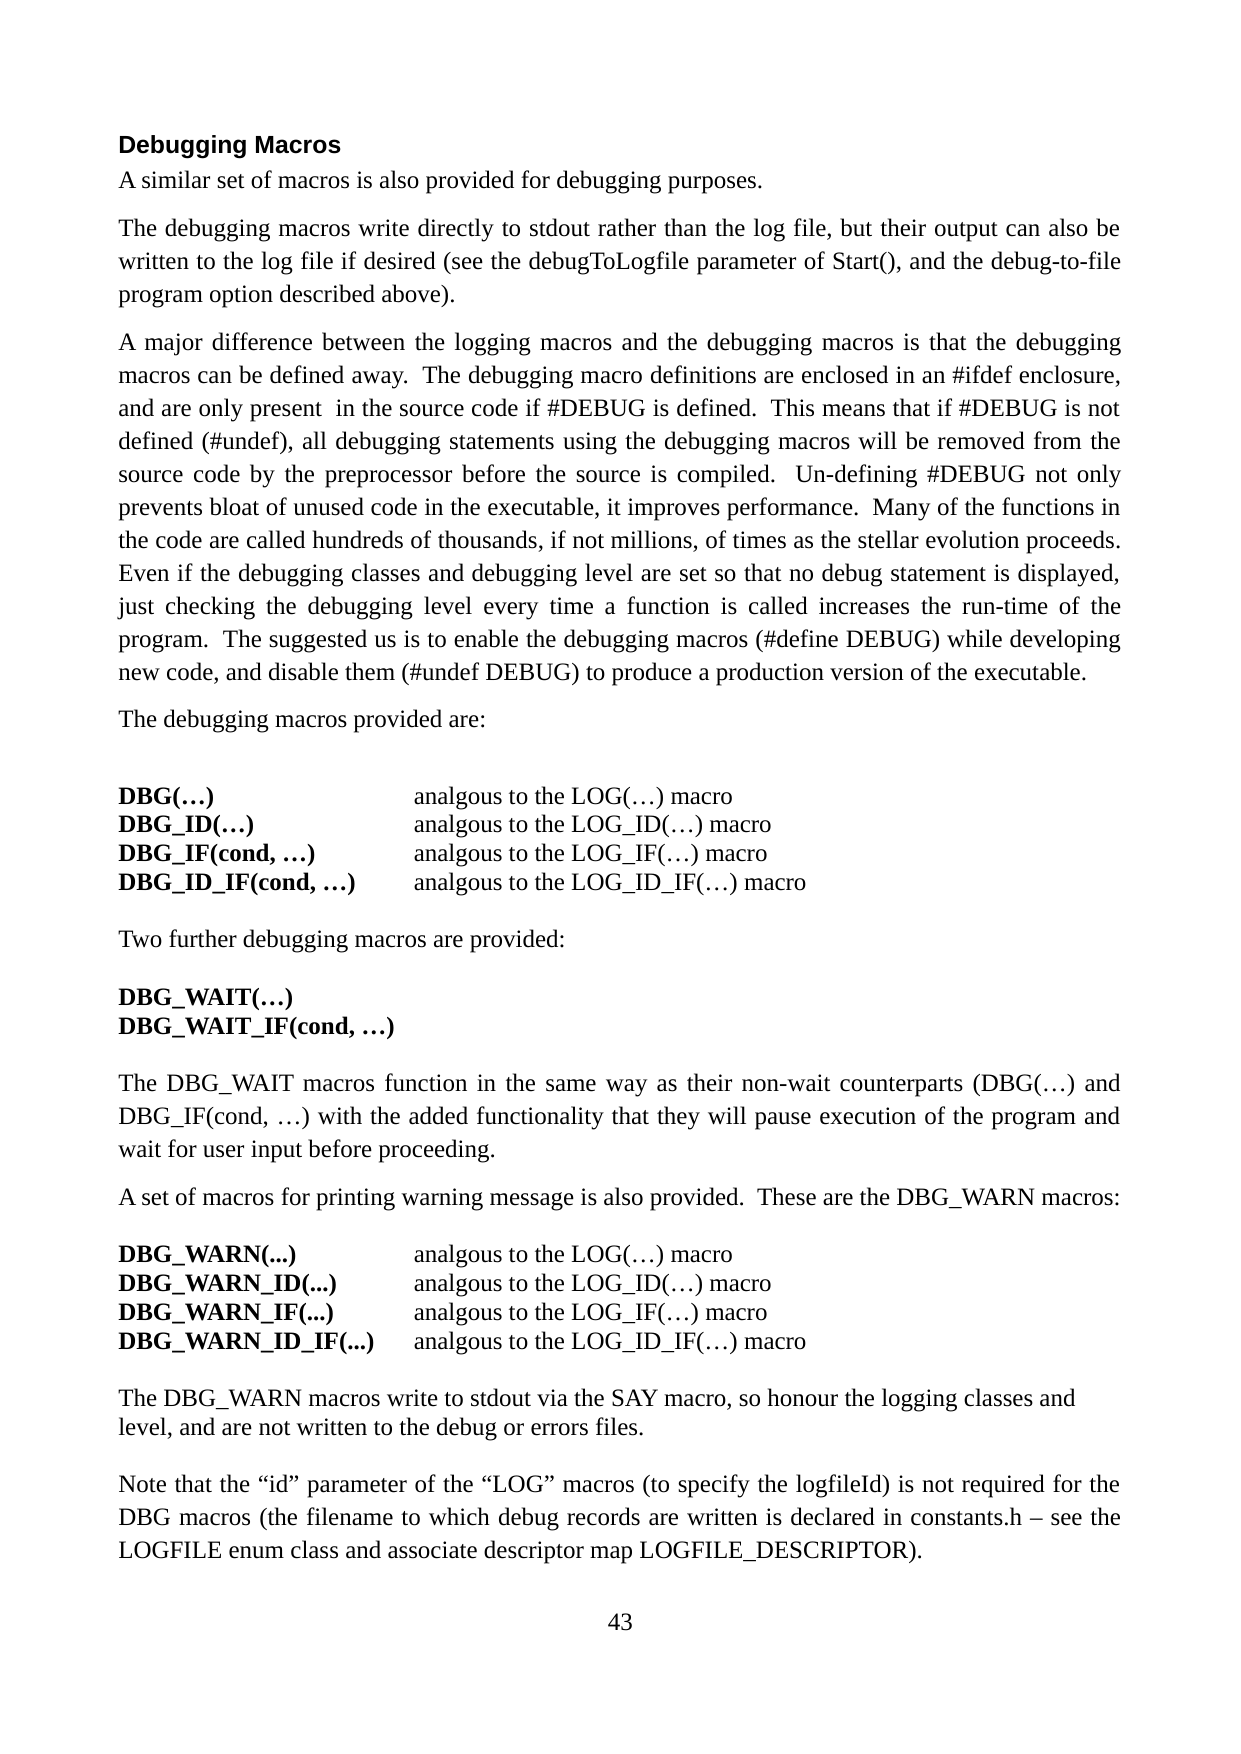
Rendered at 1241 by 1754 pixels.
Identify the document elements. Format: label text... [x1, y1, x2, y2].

subtitle Debugging Macros [118, 131, 1122, 159]
text The DBG_WAIT macros function in the same way as their non-wait counterparts (DBG(…) and DBG_IF(cond, …) with the added functionality that they will pause execution of the program and wait for user input before proceeding. [118, 1068, 1122, 1163]
text A similar set of macros is also provided for debugging purposes. [118, 165, 1122, 194]
text DBG_WARN(...) analgous to the LOG(…) macro [118, 1239, 1122, 1268]
text DBG_ID_IF(cond, …) analgous to the LOG_ID_IF(…) macro [118, 867, 1122, 896]
text DBG_IF(cond, …) analgous to the LOG_IF(…) macro [118, 838, 1122, 867]
text DBG_WAIT(…) [118, 982, 1122, 1011]
text Note that the “id” parameter of the “LOG” macros (to specify the logfileId) is not required for the DBG macros (the filename to which debug records are written is declared in constants.h – see the LOGFILE enum class and associate descriptor map LOGFILE_DESCRIPTOR). [118, 1469, 1122, 1564]
text A major difference between the logging macros and the debugging macros is that the debugging macros can be defined away. The debugging macro definitions are enclosed in an #ifdef enclosure, and are only present in the source code if #DEBUG is defined. This means that if #DEBUG is not defined (#undef), all debugging statements using the debugging macros will be removed from the source code by the preprocessor before the source is compiled. Un-defining #DEBUG not only prevents bloat of unused code in the executable, it improves performance. Many of the functions in the code are called hundreds of thousands, if not millions, of times as the stellar evolution proceeds. Even if the debugging classes and debugging level are set so that no debug statement is displayed, just checking the debugging level every time a function is called increases the run-time of the program. The suggested us is to enable the debugging macros (#define DEBUG) while developing new code, and disable them (#undef DEBUG) to produce a production version of the executable. [118, 327, 1122, 686]
text DBG_WARN_IF(...) analgous to the LOG_IF(…) macro [118, 1297, 1122, 1326]
text The debugging macros provided are: [118, 704, 1122, 733]
text The DBG_WARN macros write to stdout via the SAY macro, so honour the logging classes and level, and are not written to the debug or errors files. [118, 1383, 1122, 1441]
text DBG(…) analgous to the LOG(…) macro [118, 781, 1122, 809]
text The debugging macros write directly to stdout rather than the log file, but their output can also be written to the log file if desired (see the debugToLogfile parameter of Start(), and the debug-to-file program option described above). [118, 213, 1122, 308]
text DBG_WAIT_IF(cond, …) [118, 1011, 1122, 1039]
text A set of macros for printing warning message is also provided. These are the DBG_WARN macros: [118, 1182, 1122, 1211]
text Two further debugging macros are provided: [118, 924, 1122, 953]
text DBG_WARN_ID_IF(...) analgous to the LOG_ID_IF(…) macro [118, 1326, 1122, 1354]
text DBG_WARN_ID(...) analgous to the LOG_ID(…) macro [118, 1268, 1122, 1297]
text DBG_ID(…) analgous to the LOG_ID(…) macro [118, 809, 1122, 838]
